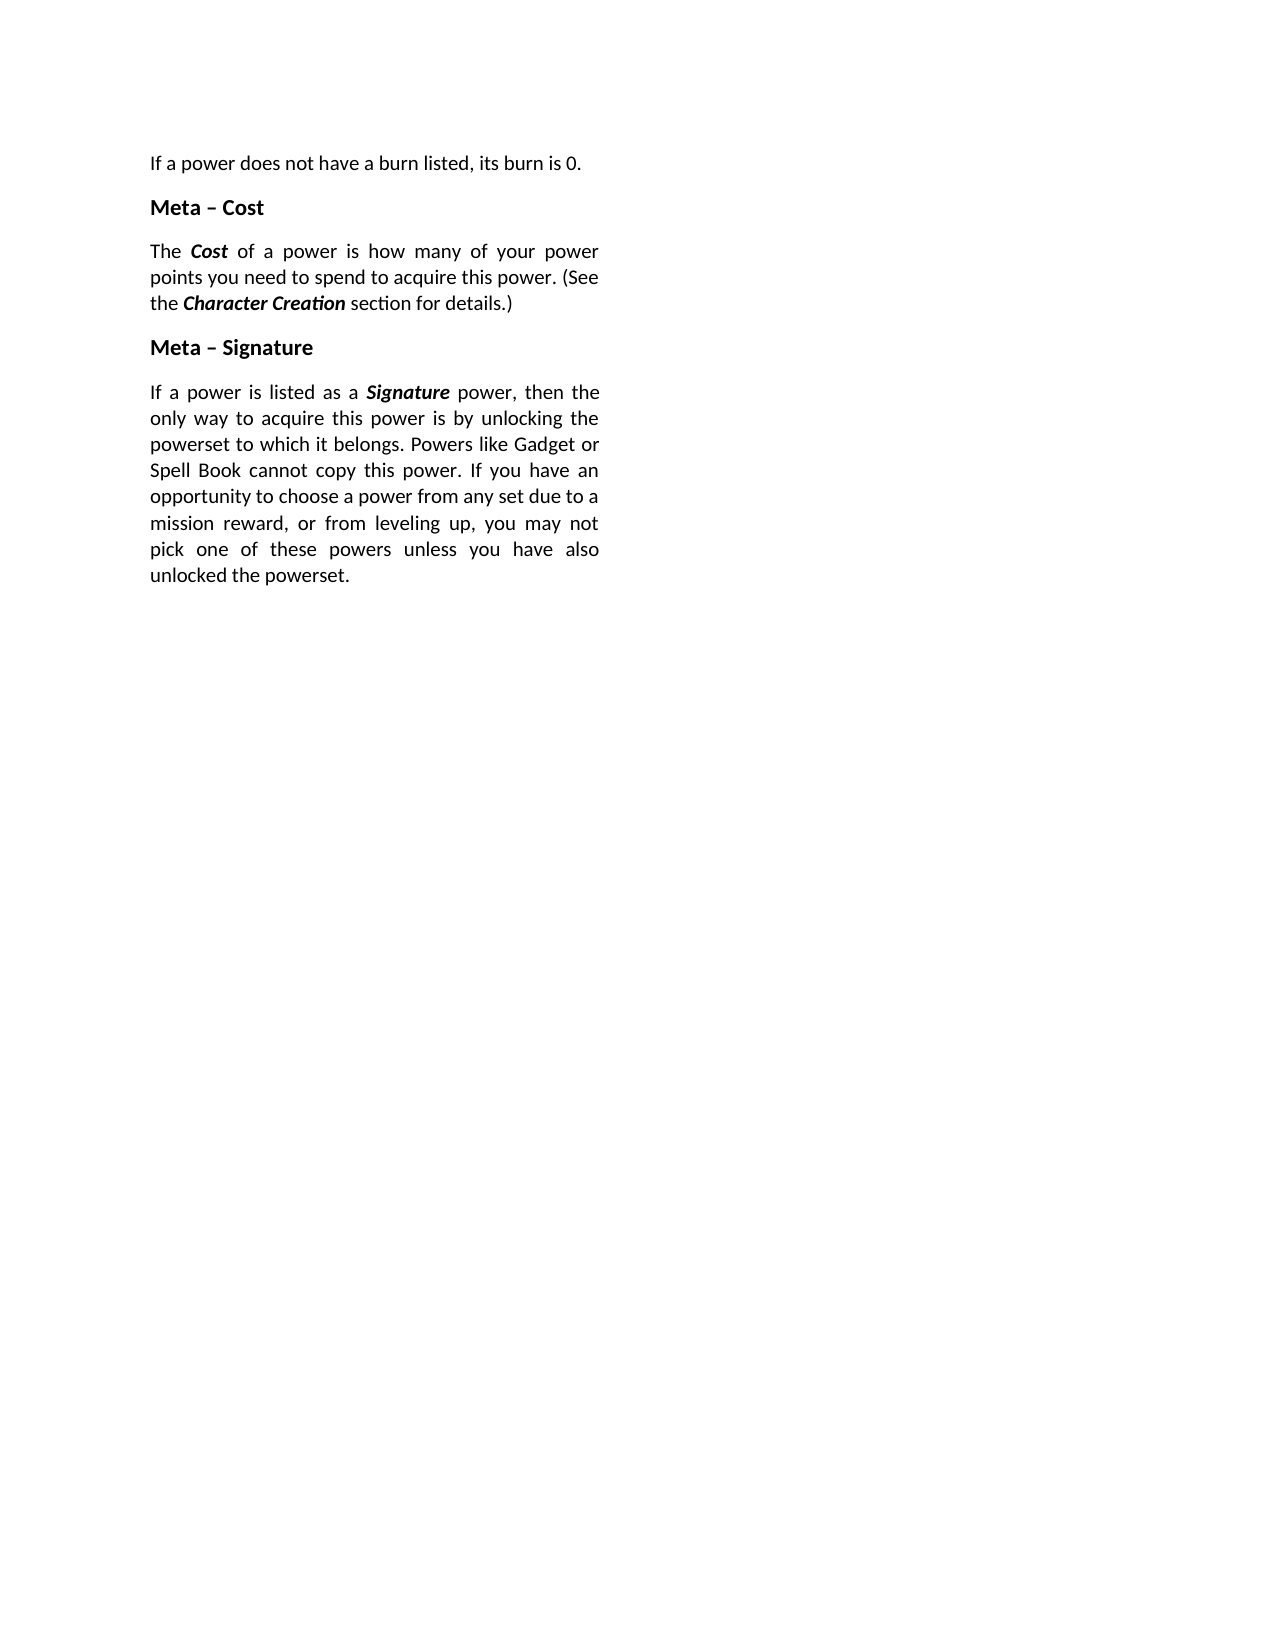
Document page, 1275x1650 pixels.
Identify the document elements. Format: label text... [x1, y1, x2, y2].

text Meta – Signature [150, 333, 600, 361]
text If a power is listed as a Signature power, then the only way to acquire this power is by unlocking the powerset to which it belongs. Powers like Gadget or Spell Book cannot copy this power. If you have an opportunity to choose a power from any set due to a mission reward, or from leveling up, you may not pick one of these powers unless you have also unlocked the powerset. [150, 379, 600, 587]
text The Cost of a power is how many of your power points you need to spend to acquire this power. (See the Character Creation section for details.) [150, 238, 600, 316]
text Meta – Cost [150, 193, 600, 221]
text If a power does not have a burn listed, its burn is 0. [150, 150, 600, 175]
